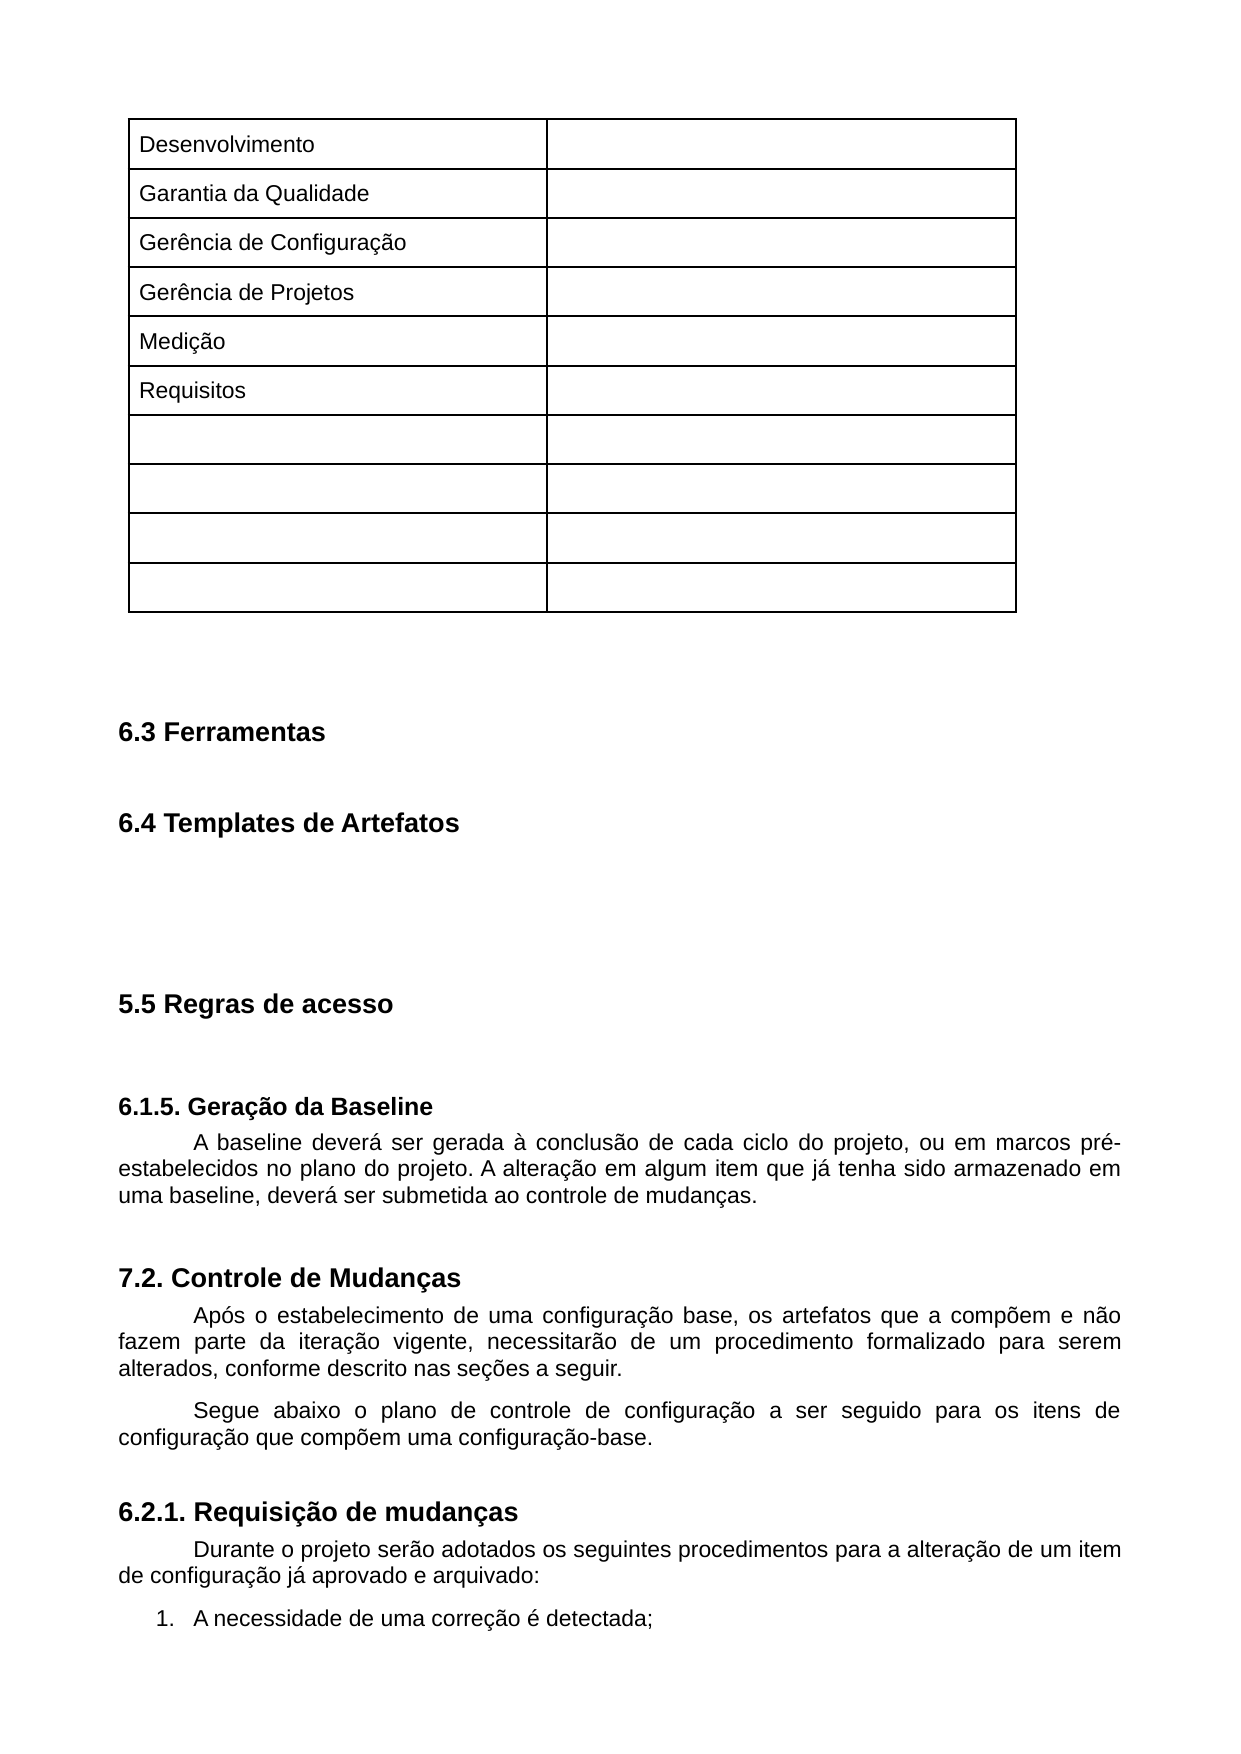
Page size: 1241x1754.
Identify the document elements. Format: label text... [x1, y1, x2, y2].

table_cell [130, 416, 546, 463]
table_cell [130, 564, 546, 611]
subtitle 6.4 Templates de Artefatos [118, 807, 1122, 838]
subtitle 7.2. Controle de Mudanças [118, 1262, 1122, 1293]
text Após o estabelecimento de uma configuração base, os artefatos que a compõem e não fazem parte da iteração vigente, necessitarão de um procedimento formalizado para serem alterados, conforme descrito nas seções a seguir. [118, 1302, 1122, 1381]
table_cell [548, 564, 1015, 611]
subtitle 6.3 Ferramentas [118, 716, 1122, 747]
table_cell [548, 120, 1015, 167]
list A necessidade de uma correção é detectada; [156, 1605, 1122, 1631]
table_cell Gerência de Projetos [130, 268, 546, 315]
table_cell [548, 268, 1015, 315]
table_cell Desenvolvimento [130, 120, 546, 167]
text Durante o projeto serão adotados os seguintes procedimentos para a alteração de um item de configuração já aprovado e arquivado: [118, 1536, 1122, 1588]
subtitle 6.1.5. Geração da Baseline [118, 1092, 1122, 1121]
text Segue abaixo o plano de controle de configuração a ser seguido para os itens de configuração que compõem uma configuração-base. [118, 1397, 1122, 1450]
table_cell [130, 514, 546, 562]
table_cell Requisitos [130, 367, 546, 414]
subtitle 5.5 Regras de acesso [118, 988, 1122, 1020]
table_cell Gerência de Configuração [130, 219, 546, 266]
table_cell [548, 465, 1015, 512]
table_cell [548, 219, 1015, 266]
table_cell [548, 514, 1015, 562]
subtitle 6.2.1. Requisição de mudanças [118, 1496, 1122, 1527]
table_cell [548, 416, 1015, 463]
table_cell [548, 317, 1015, 364]
table_cell [130, 465, 546, 512]
text A baseline deverá ser gerada à conclusão de cada ciclo do projeto, ou em marcos pré-estabelecidos no plano do projeto. A alteração em algum item que já tenha sido armazenado em uma baseline, deverá ser submetida ao controle de mudanças. [118, 1129, 1122, 1208]
table_cell Medição [130, 317, 546, 364]
table_cell [548, 170, 1015, 217]
table_cell Garantia da Qualidade [130, 170, 546, 217]
table_cell [548, 367, 1015, 414]
